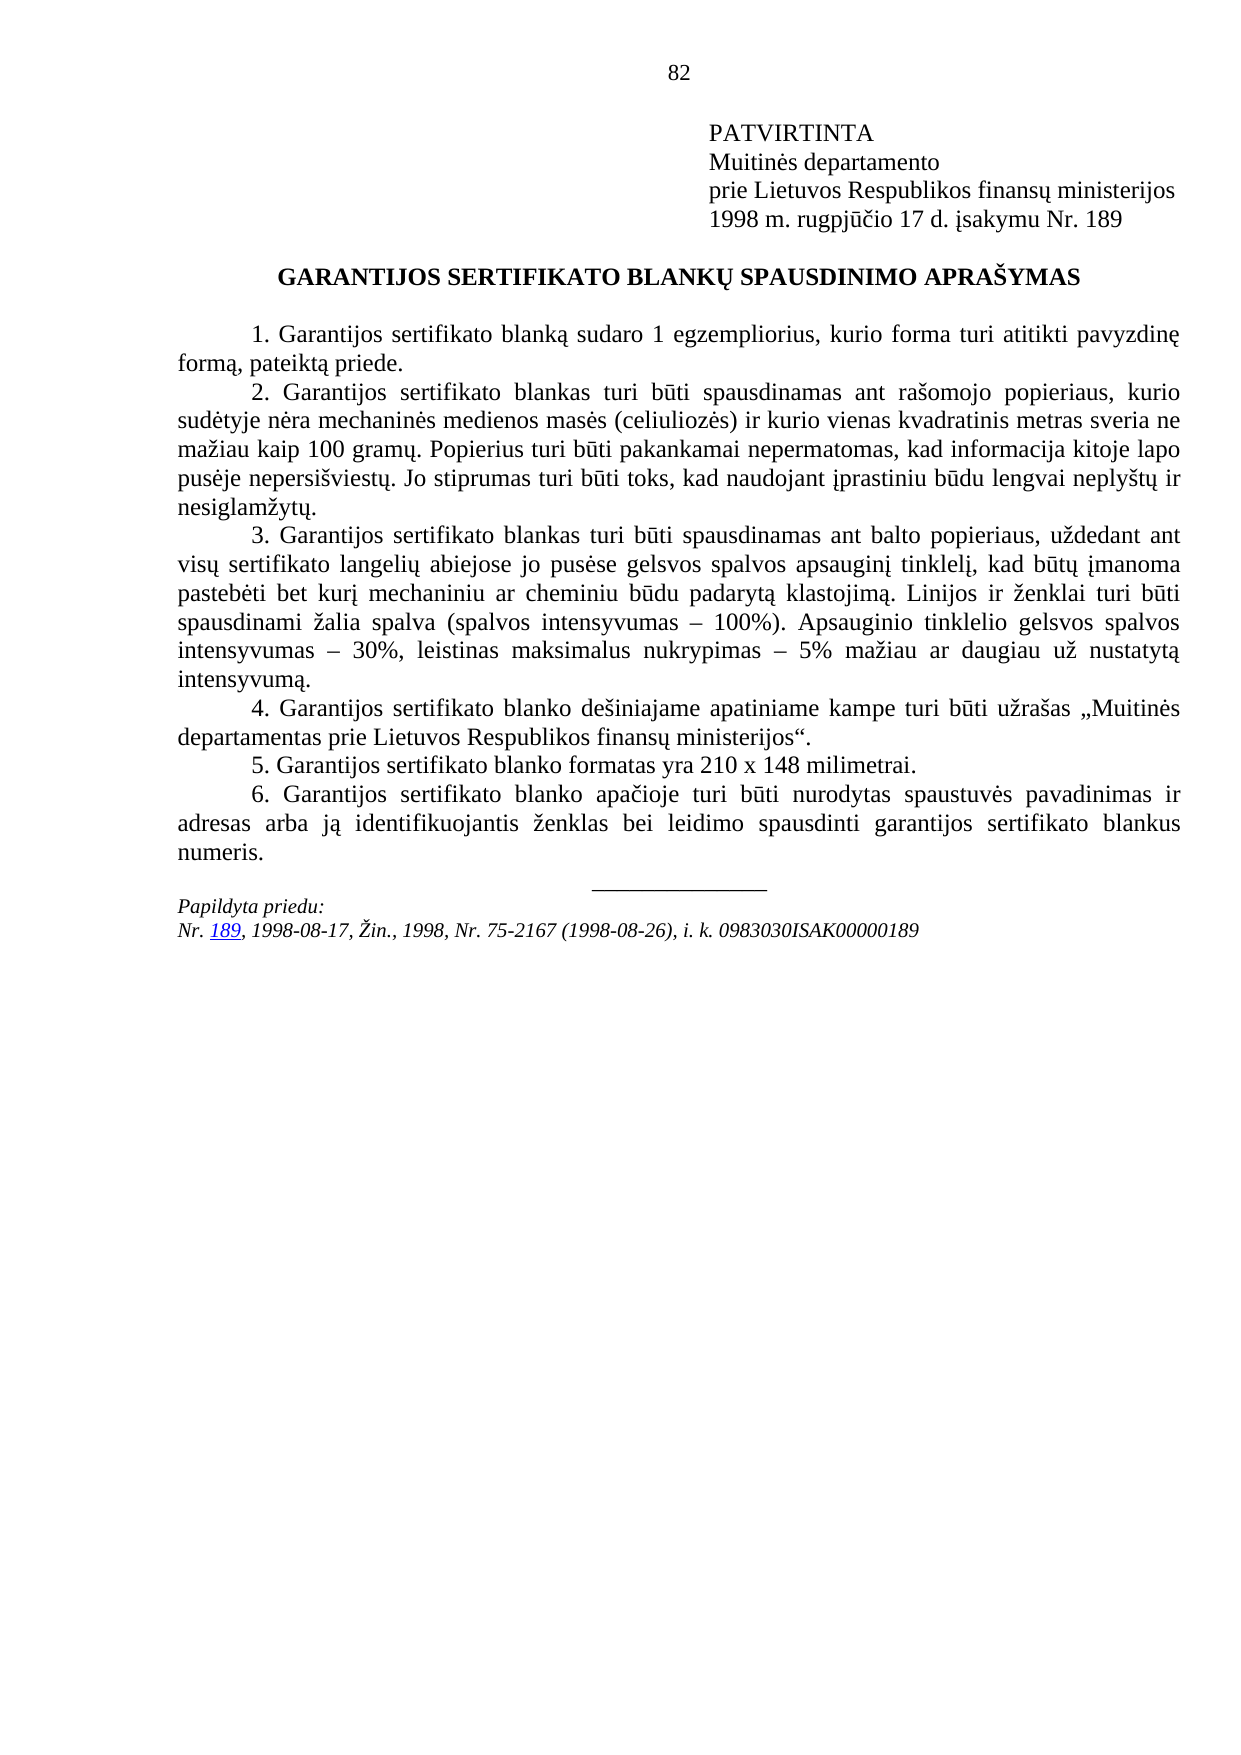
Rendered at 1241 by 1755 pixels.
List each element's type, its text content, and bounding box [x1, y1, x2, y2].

text 1998 m. rugpjūčio 17 d. įsakymu Nr. 189 [177, 204, 1181, 233]
text 4. Garantijos sertifikato blanko dešiniajame apatiniame kampe turi būti užrašas „Muitinės departamentas prie Lietuvos Respublikos finansų ministerijos“. [177, 693, 1181, 751]
text PATVIRTINTA [709, 118, 1181, 147]
text Nr. 189, 1998-08-17, Žin., 1998, Nr. 75-2167 (1998-08-26), i. k. 0983030ISAK00000189 [177, 918, 1181, 942]
text 2. Garantijos sertifikato blankas turi būti spausdinamas ant rašomojo popieriaus, kurio sudėtyje nėra mechaninės medienos masės (celiuliozės) ir kurio vienas kvadratinis metras sveria ne mažiau kaip 100 gramų. Popierius turi būti pakankamai nepermatomas, kad informacija kitoje lapo pusėje nepersišviestų. Jo stiprumas turi būti toks, kad naudojant įprastiniu būdu lengvai neplyštų ir nesiglamžytų. [177, 377, 1181, 521]
text GARANTIJOS sertifikato BLANKŲ SPAUSDINIMO APRAŠYMAS [177, 262, 1181, 291]
text Papildyta priedu: [177, 894, 1181, 918]
text 5. Garantijos sertifikato blanko formatas yra 210 x 148 milimetrai. [177, 751, 1181, 779]
text 6. Garantijos sertifikato blanko apačioje turi būti nurodytas spaustuvės pavadinimas ir adresas arba ją identifikuojantis ženklas bei leidimo spausdinti garantijos sertifikato blankus numeris. [177, 779, 1181, 866]
text ______________ [177, 866, 1181, 894]
text Muitinės departamento [177, 147, 1181, 176]
text 1. Garantijos sertifikato blanką sudaro 1 egzempliorius, kurio forma turi atitikti pavyzdinę formą, pateiktą priede. [177, 319, 1181, 377]
text prie Lietuvos Respublikos finansų ministerijos [177, 176, 1181, 204]
text 3. Garantijos sertifikato blankas turi būti spausdinamas ant balto popieriaus, uždedant ant visų sertifikato langelių abiejose jo pusėse gelsvos spalvos apsauginį tinklelį, kad būtų įmanoma pastebėti bet kurį mechaniniu ar cheminiu būdu padarytą klastojimą. Linijos ir ženklai turi būti spausdinami žalia spalva (spalvos intensyvumas – 100%). Apsauginio tinklelio gelsvos spalvos intensyvumas – 30%, leistinas maksimalus nukrypimas – 5% mažiau ar daugiau už nustatytą intensyvumą. [177, 521, 1181, 693]
